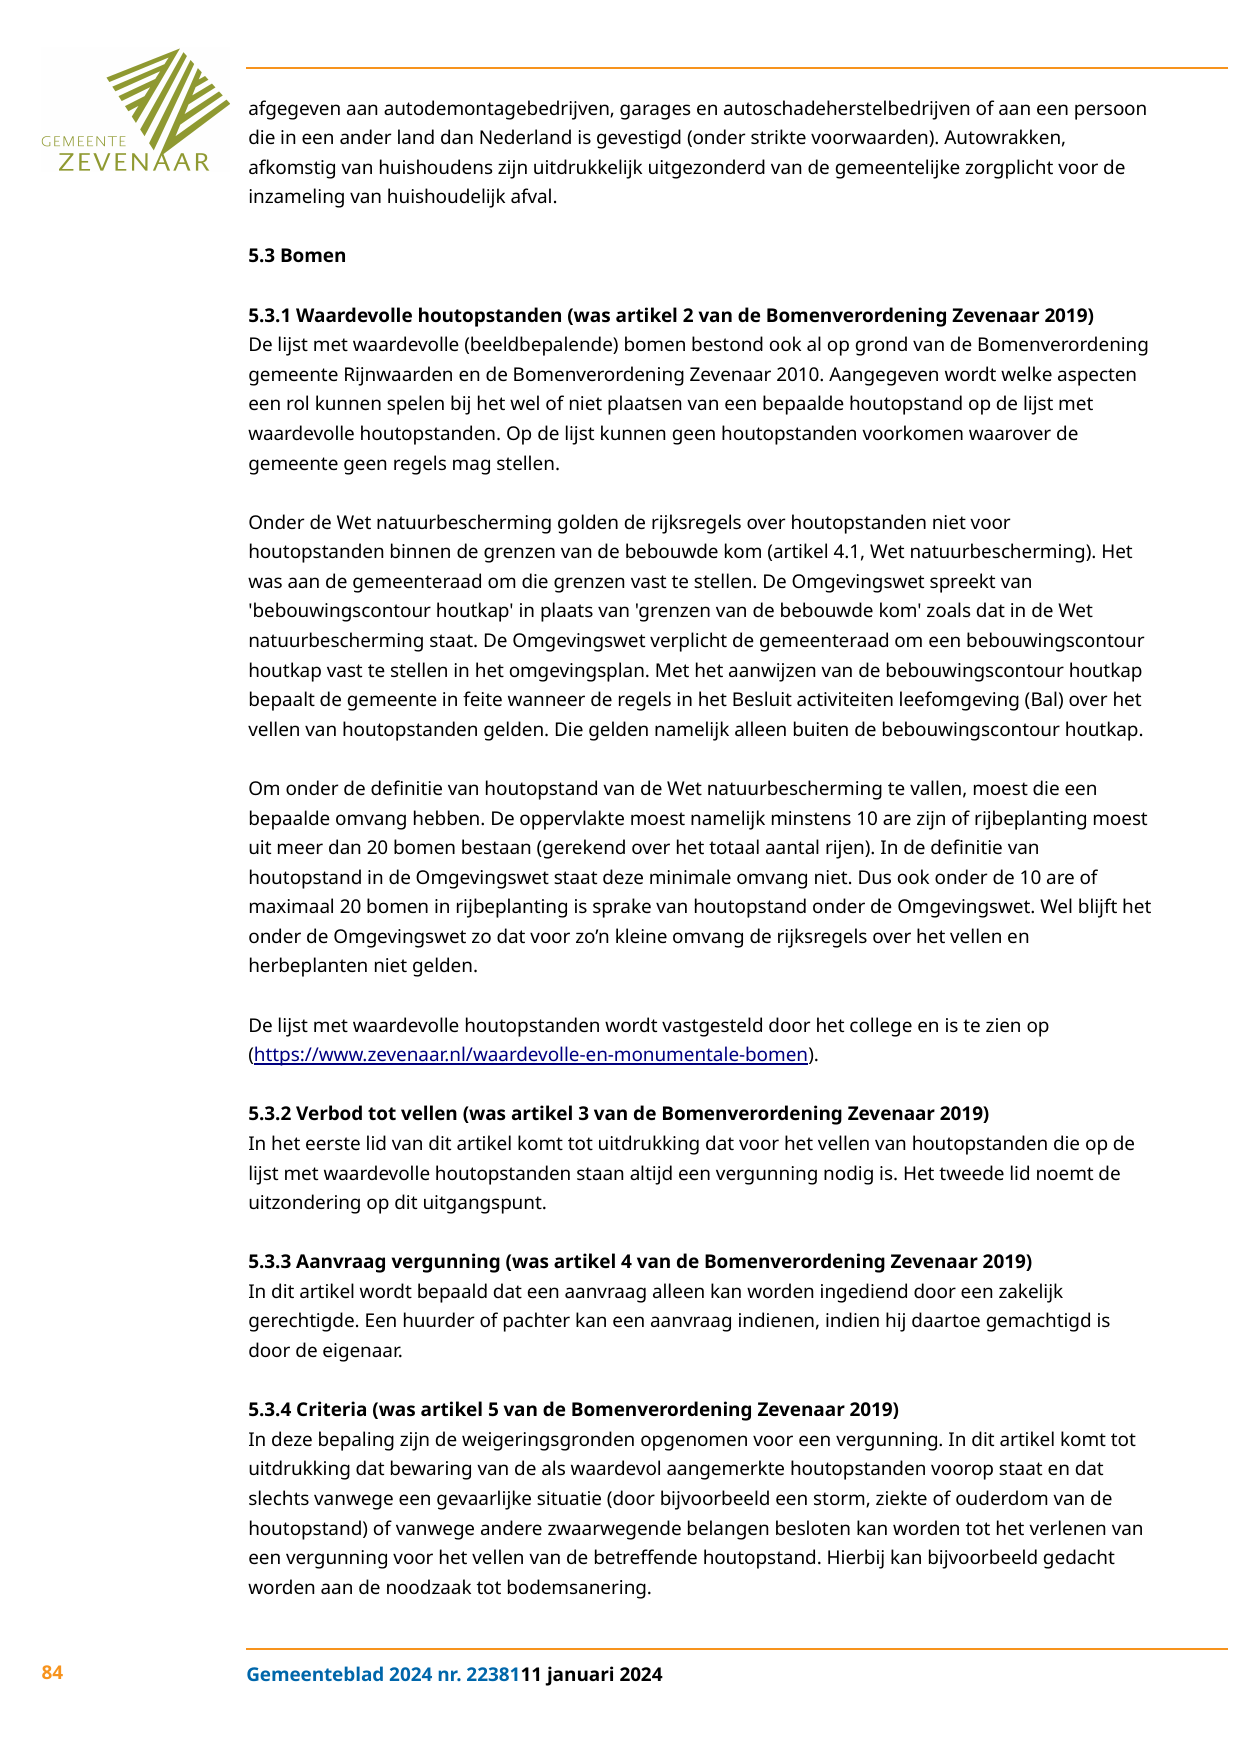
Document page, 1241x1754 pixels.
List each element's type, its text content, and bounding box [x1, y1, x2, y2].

text De lijst met waardevolle (beeldbepalende) bomen bestond ook al op grond van de Bomenverordening gemeente Rijnwaarden en de Bomenverordening Zevenaar 2010. Aangegeven wordt welke aspecten een rol kunnen spelen bij het wel of niet plaatsen van een bepaalde houtopstand op de lijst met waardevolle houtopstanden. Op de lijst kunnen geen houtopstanden voorkomen waarover de gemeente geen regels mag stellen. [248, 331, 1152, 476]
text In dit artikel wordt bepaald dat een aanvraag alleen kan worden ingediend door een zakelijk gerechtigde. Een huurder of pachter kan een aanvraag indienen, indien hij daartoe gemachtigd is door de eigenaar. [248, 1278, 1152, 1363]
text 5.3 Bomen [248, 243, 1152, 268]
text Onder de Wet natuurbescherming golden de rijksregels over houtopstanden niet voor houtopstanden binnen de grenzen van de bebouwde kom (artikel 4.1, Wet natuurbescherming). Het was aan de gemeenteraad om die grenzen vast te stellen. De Omgevingswet spreekt van 'bebouwingscontour houtkap' in plaats van 'grenzen van de bebouwde kom' zoals dat in de Wet natuurbescherming staat. De Omgevingswet verplicht de gemeenteraad om een bebouwingscontour houtkap vast te stellen in het omgevingsplan. Met het aanwijzen van de bebouwingscontour houtkap bepaalt de gemeente in feite wanneer de regels in het Besluit activiteiten leefomgeving (Bal) over het vellen van houtopstanden gelden. Die gelden namelijk alleen buiten de bebouwingscontour houtkap. [248, 509, 1152, 742]
text In deze bepaling zijn de weigeringsgronden opgenomen voor een vergunning. In dit artikel komt tot uitdrukking dat bewaring van de als waardevol aangemerkte houtopstanden voorop staat en dat slechts vanwege een gevaarlijke situatie (door bijvoorbeeld een storm, ziekte of ouderdom van de houtopstand) of vanwege andere zwaarwegende belangen besloten kan worden tot het verlenen van een vergunning voor het vellen van de betreffende houtopstand. Hierbij kan bijvoorbeeld gedacht worden aan de noodzaak tot bodemsanering. [248, 1426, 1152, 1600]
text 5.3.4 Criteria (was artikel 5 van de Bomenverordening Zevenaar 2019) [248, 1396, 1152, 1422]
text De lijst met waardevolle houtopstanden wordt vastgesteld door het college en is te zien op (https://www.zevenaar.nl/waardevolle-en-monumentale-bomen). [248, 1012, 1152, 1067]
text afgegeven aan autodemontagebedrijven, garages en autoschadeherstelbedrijven of aan een persoon die in een ander land dan Nederland is gevestigd (onder strikte voorwaarden). Autowrakken, afkomstig van huishoudens zijn uitdrukkelijk uitgezonderd van de gemeentelijke zorgplicht voor de inzameling van huishoudelijk afval. [248, 95, 1152, 209]
picture [41, 47, 231, 172]
text In het eerste lid van dit artikel komt tot uitdrukking dat voor het vellen van houtopstanden die op de lijst met waardevolle houtopstanden staan altijd een vergunning nodig is. Het tweede lid noemt de uitzondering op dit uitgangspunt. [248, 1130, 1152, 1215]
text Om onder de definitie van houtopstand van de Wet natuurbescherming te vallen, moest die een bepaalde omvang hebben. De oppervlakte moest namelijk minstens 10 are zijn of rijbeplanting moest uit meer dan 20 bomen bestaan (gerekend over het totaal aantal rijen). In de definitie van houtopstand in de Omgevingswet staat deze minimale omvang niet. Dus ook onder de 10 are of maximaal 20 bomen in rijbeplanting is sprake van houtopstand onder de Omgevingswet. Wel blijft het onder de Omgevingswet zo dat voor zo’n kleine omvang de rijksregels over het vellen en herbeplanten niet gelden. [248, 775, 1152, 978]
text 5.3.2 Verbod tot vellen (was artikel 3 van de Bomenverordening Zevenaar 2019) [248, 1101, 1152, 1126]
text 5.3.3 Aanvraag vergunning (was artikel 4 van de Bomenverordening Zevenaar 2019) [248, 1248, 1152, 1274]
text 5.3.1 Waardevolle houtopstanden (was artikel 2 van de Bomenverordening Zevenaar 2019) [248, 302, 1152, 328]
